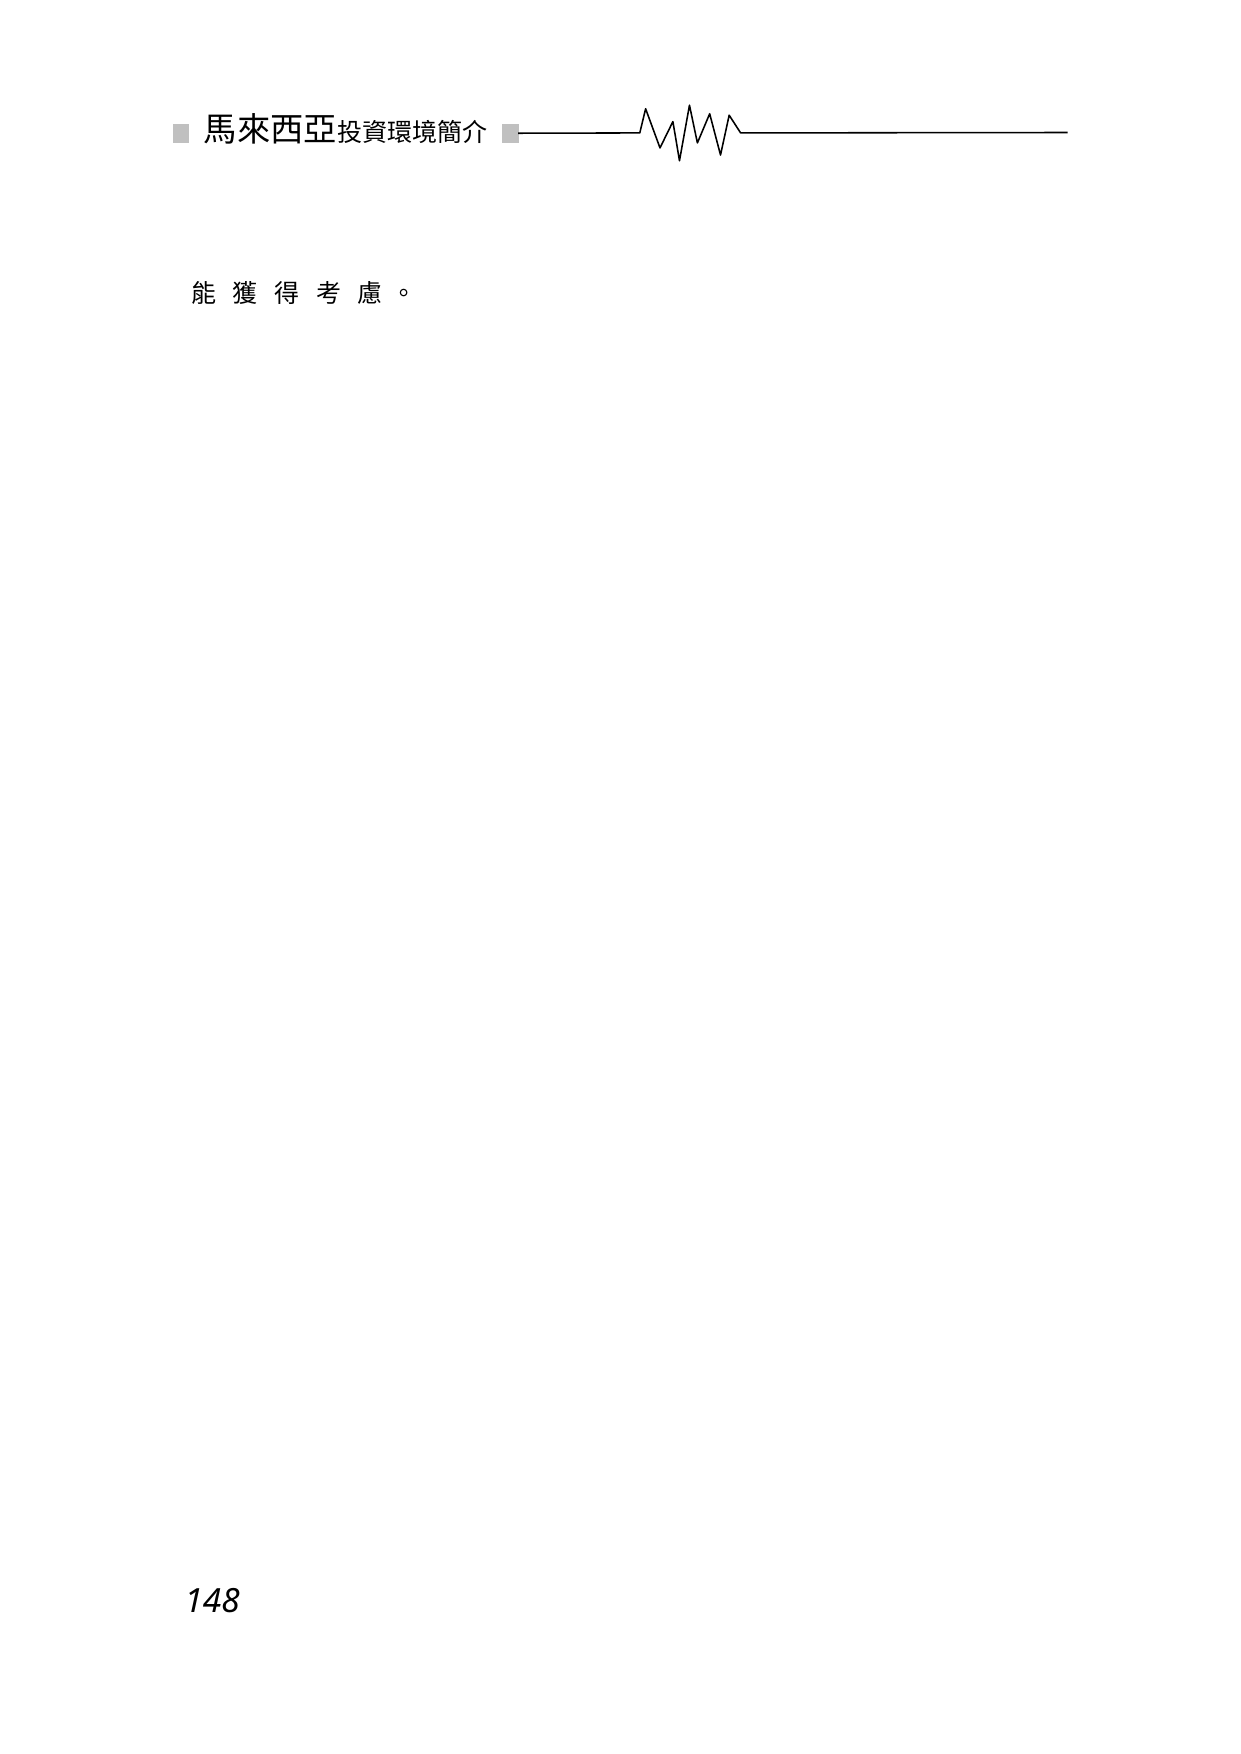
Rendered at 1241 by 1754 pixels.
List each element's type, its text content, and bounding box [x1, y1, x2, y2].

text 能獲得考慮。 [183, 250, 1058, 313]
